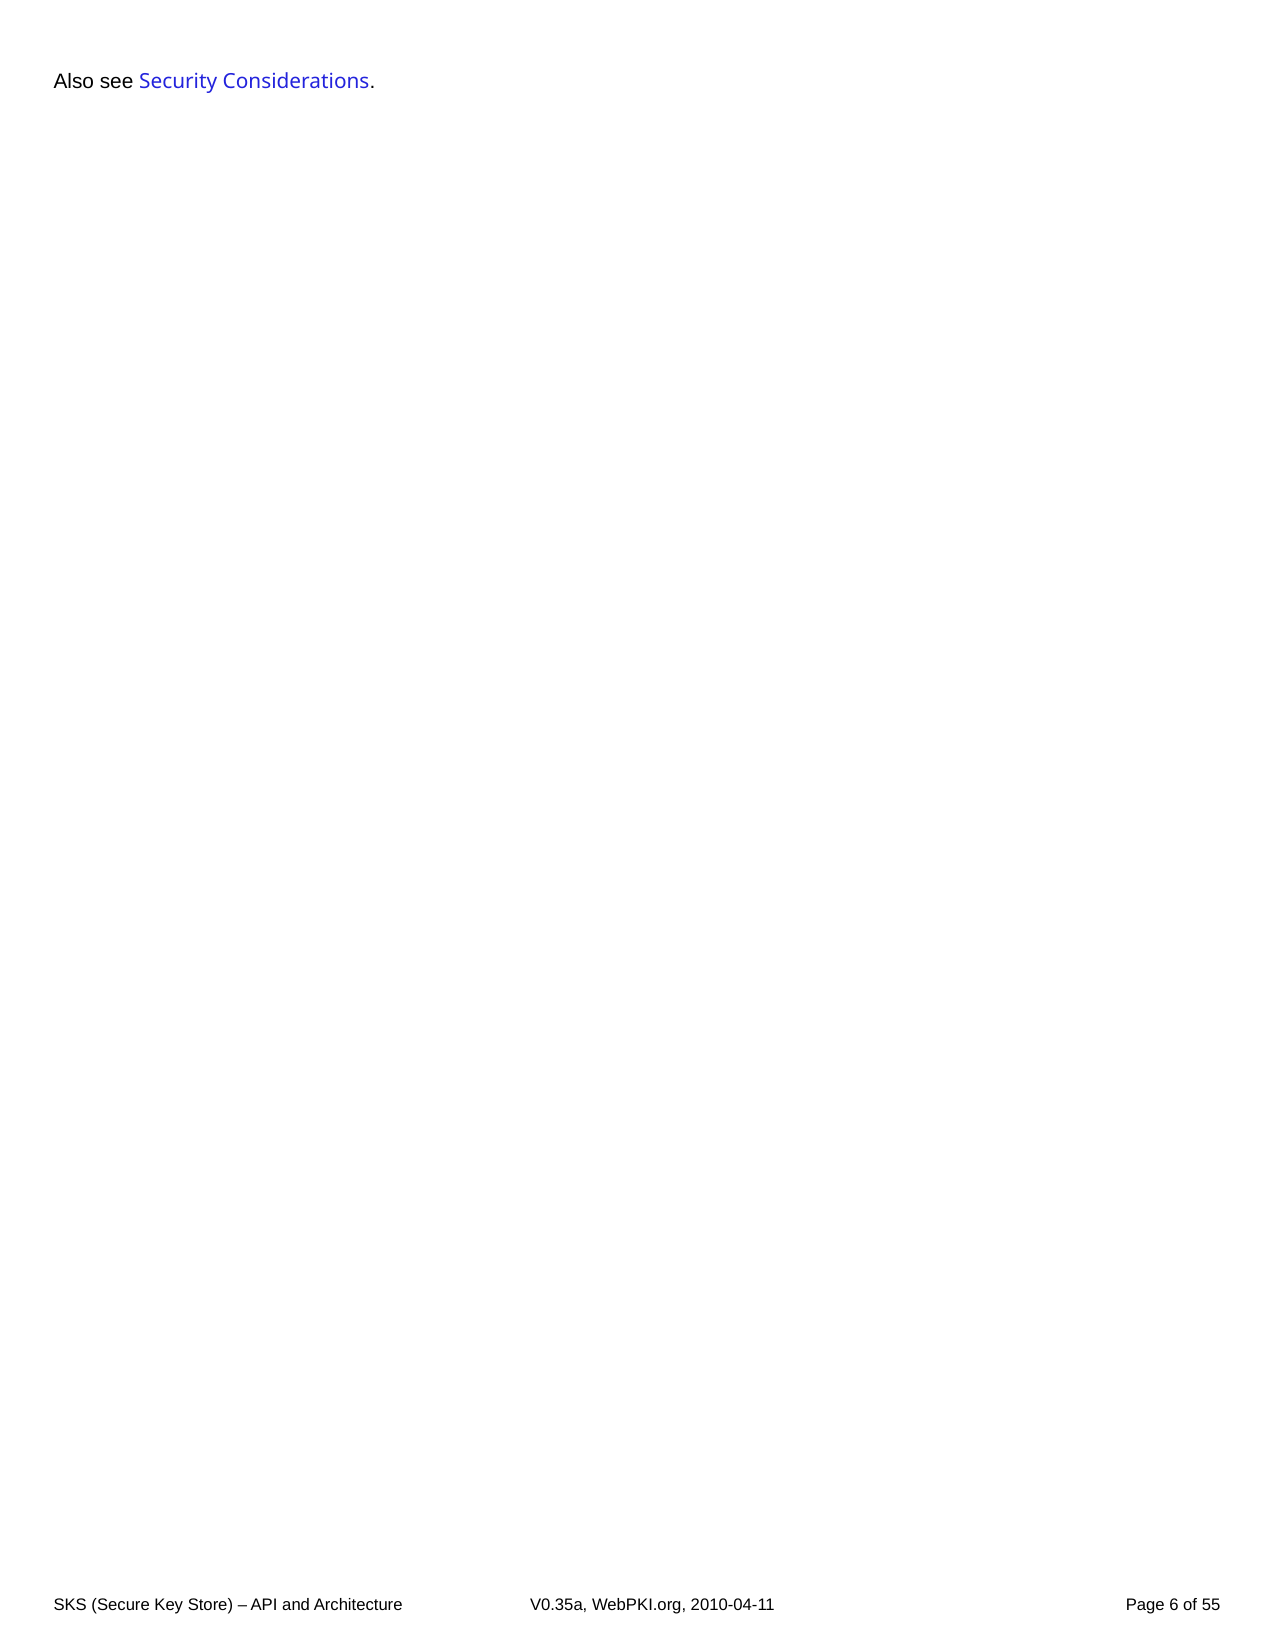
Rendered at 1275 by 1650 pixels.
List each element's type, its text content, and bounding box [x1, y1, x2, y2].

text Also see Security Considerations. [53, 66, 1221, 94]
